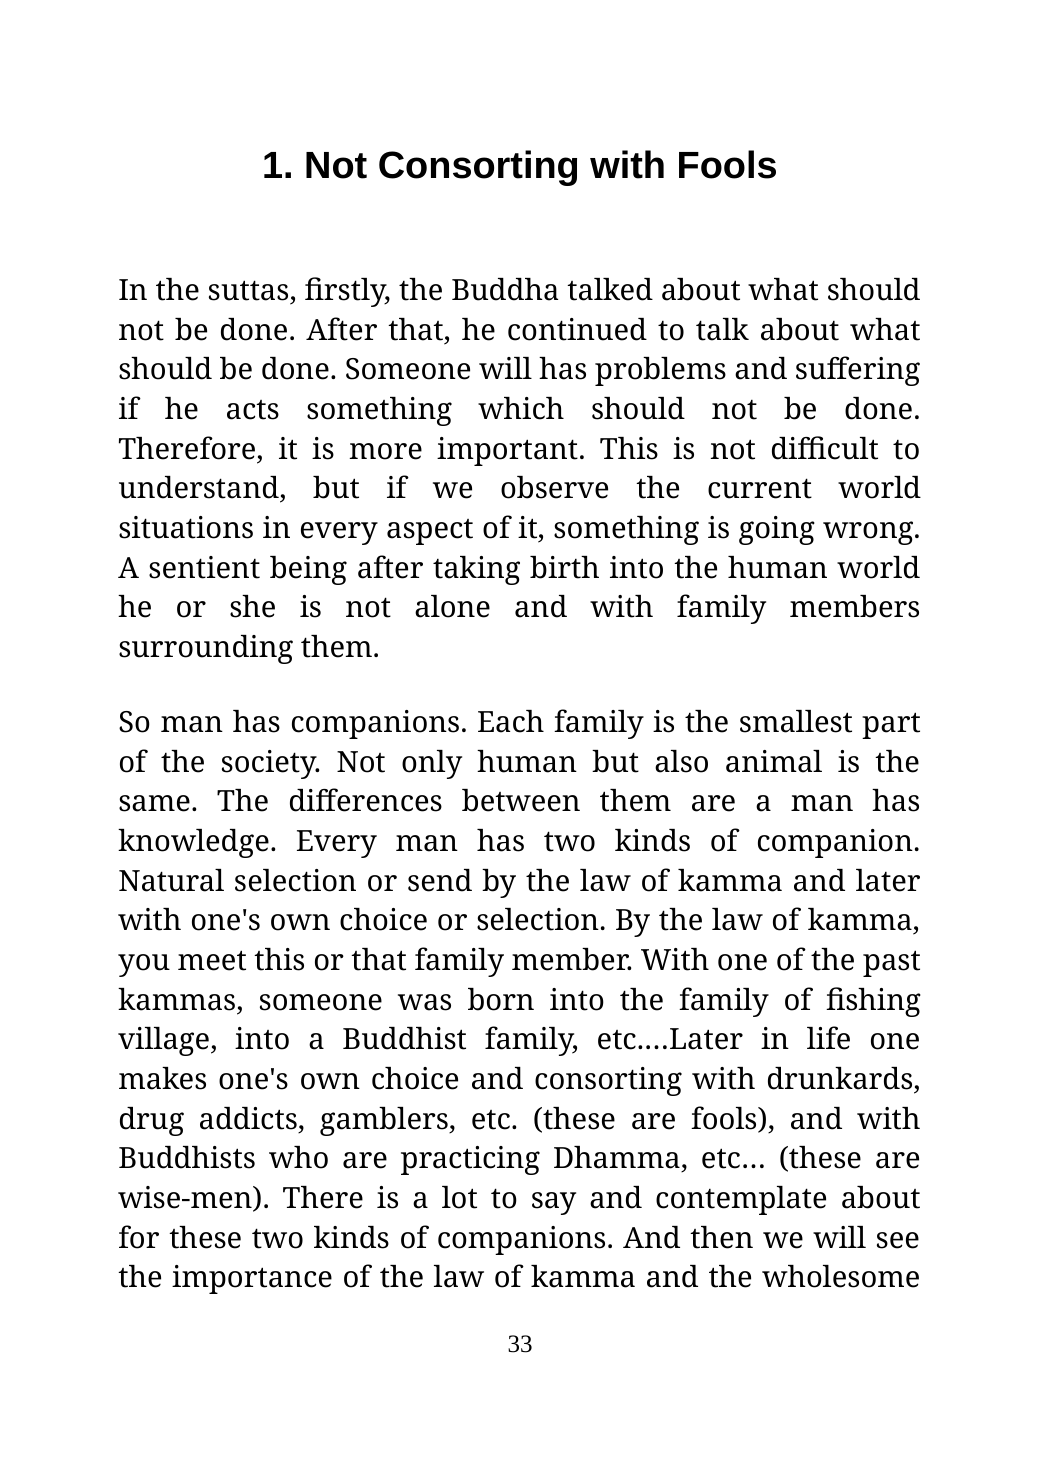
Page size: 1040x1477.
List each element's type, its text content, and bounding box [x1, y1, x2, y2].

subtitle 1. Not Consorting with Fools [118, 143, 922, 187]
text So man has companions. Each family is the smallest part of the society. Not only human but also animal is the same. The differences between them are a man has knowledge. Every man has two kinds of companion. Natural selection or send by the law of kamma and later with one's own choice or selection. By the law of kamma, you meet this or that family member. With one of the past kammas, someone was born into the family of fishing village, into a Buddhist family, etc.…Later in life one makes one's own choice and consorting with drunkards, drug addicts, gamblers, etc. (these are fools), and with Buddhists who are practicing Dhamma, etc… (these are wise-men). There is a lot to say and contemplate about for these two kinds of companions. And then we will see the importance of the law of kamma and the wholesome [118, 701, 922, 1296]
text In the suttas, firstly, the Buddha talked about what should not be done. After that, he continued to talk about what should be done. Someone will has problems and suffering if he acts something which should not be done. Therefore, it is more important. This is not difficult to understand, but if we observe the current world situations in every aspect of it, something is going wrong. A sentient being after taking birth into the human world he or she is not alone and with family members surrounding them. [118, 269, 922, 666]
